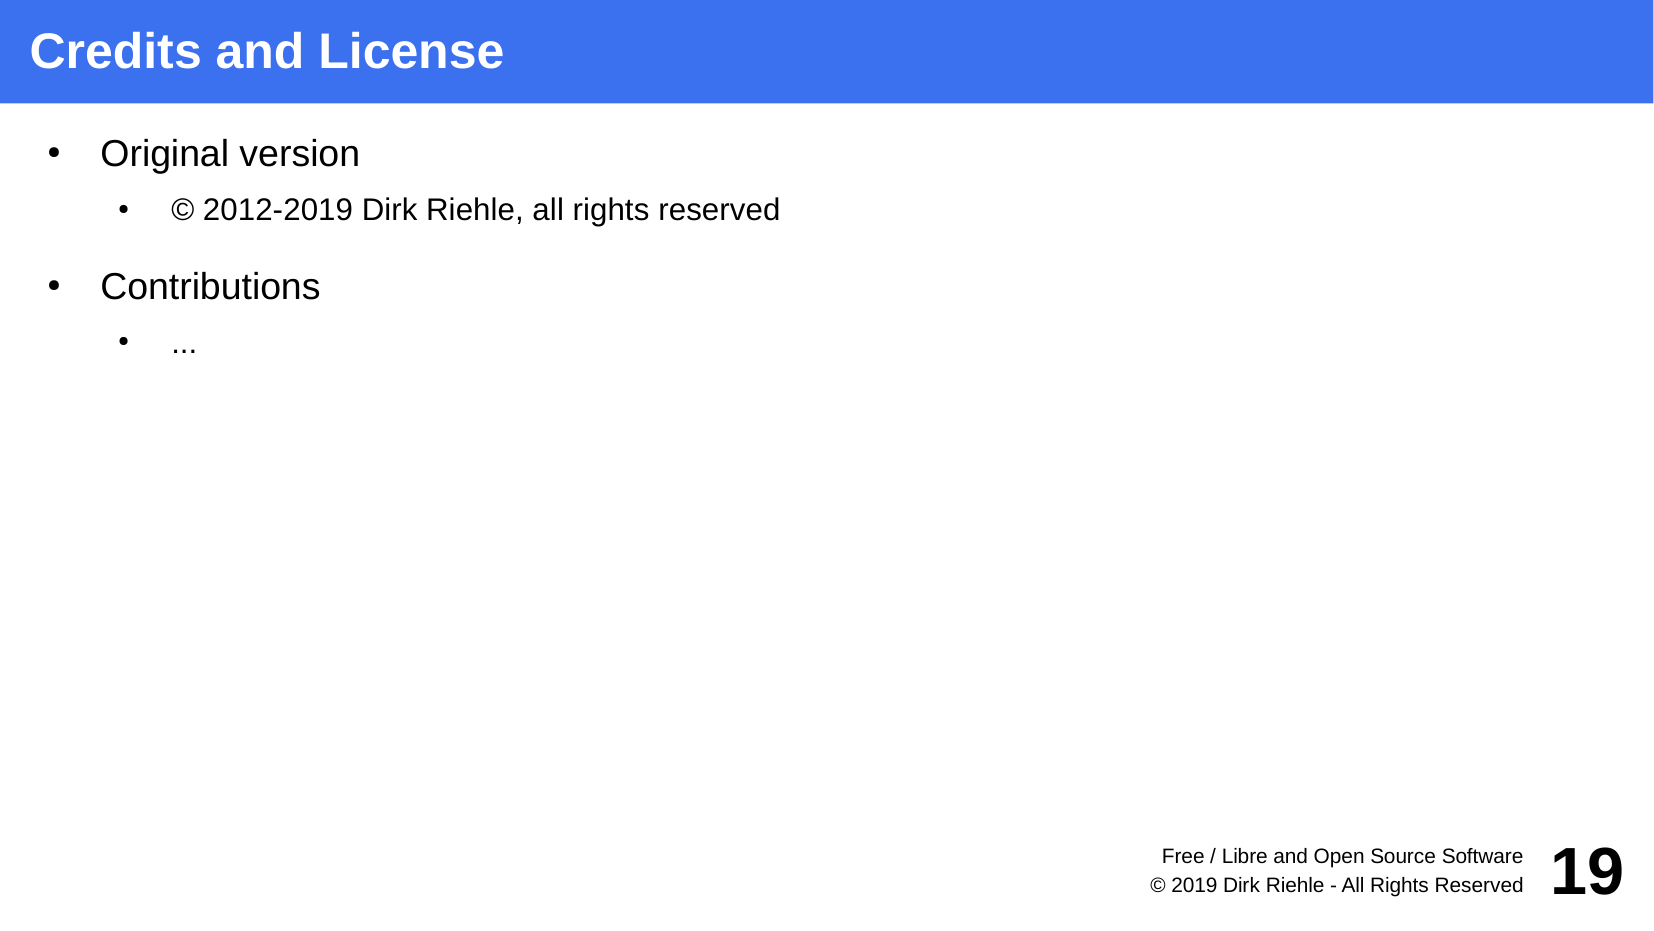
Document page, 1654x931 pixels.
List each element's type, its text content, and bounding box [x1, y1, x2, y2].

title Credits and License [0, 0, 1654, 104]
list Original version © 2012-2019 Dirk Riehle, all rights reserved Contributions ... [29, 132, 1625, 813]
